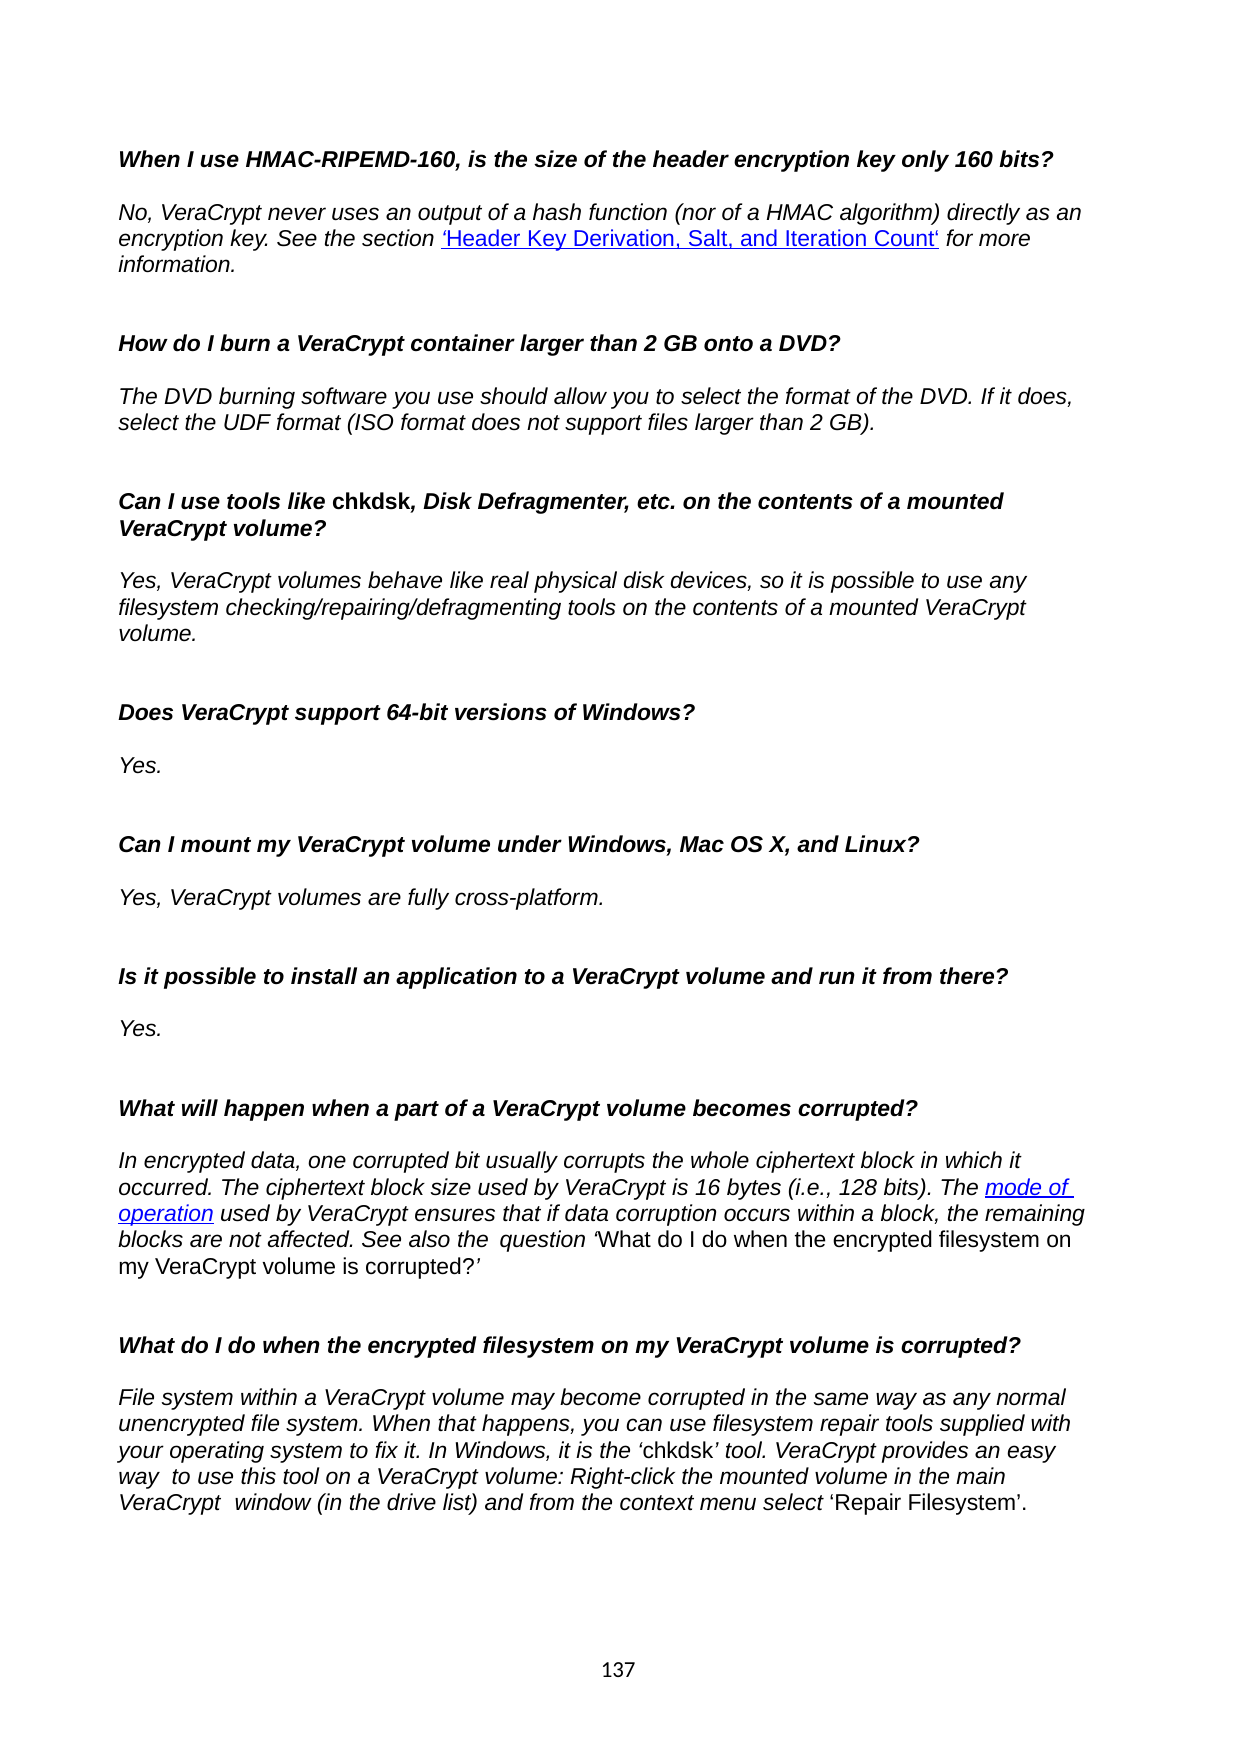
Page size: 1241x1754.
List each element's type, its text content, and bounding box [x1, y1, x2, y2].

subtitle Can I mount my VeraCrypt volume under Windows, Mac OS X, and Linux? [118, 831, 1130, 857]
text In encrypted data, one corrupted bit usually corrupts the whole ciphertext block in which it occurred. The ciphertext block size used by VeraCrypt is 16 bytes (i.e., 128 bits). The mode of operation used by VeraCrypt ensures that if data corruption occurs within a block, the remaining blocks are not affected. See also the question ‘What do I do when the encrypted filesystem on my VeraCrypt volume is corrupted?’ [118, 1147, 1086, 1279]
text No, VeraCrypt never uses an output of a hash function (nor of a HMAC algorithm) directly as an encryption key. See the section ‘Header Key Derivation, Salt, and Iteration Count‘ for more information. [118, 198, 1105, 277]
text Yes, VeraCrypt volumes are fully cross-platform. [118, 884, 1130, 910]
text Yes. [118, 752, 1130, 778]
subtitle What will happen when a part of a VeraCrypt volume becomes corrupted? [118, 1094, 1130, 1121]
subtitle Is it possible to install an application to a VeraCrypt volume and run it from there? [118, 963, 1130, 989]
subtitle When I use HMAC-RIPEMD-160, is the size of the header encryption key only 160 bits? [118, 146, 1130, 172]
text Yes. [118, 1015, 1130, 1042]
text File system within a VeraCrypt volume may become corrupted in the same way as any normal unencrypted file system. When that happens, you can use filesystem repair tools supplied with your operating system to fix it. In Windows, it is the ‘chkdsk’ tool. VeraCrypt provides an easy way to use this tool on a VeraCrypt volume: Right-click the mounted volume in the main VeraCrypt window (in the drive list) and from the context menu select ‘Repair Filesystem’. [118, 1384, 1097, 1515]
subtitle Does VeraCrypt support 64-bit versions of Windows? [118, 699, 1130, 726]
subtitle How do I burn a VeraCrypt container larger than 2 GB onto a DVD? [118, 330, 1130, 357]
text The DVD burning software you use should allow you to select the format of the DVD. If it does, select the UDF format (ISO format does not support files larger than 2 GB). [118, 383, 1109, 436]
text Yes, VeraCrypt volumes behave like real physical disk devices, so it is possible to use any filesystem checking/repairing/defragmenting tools on the contents of a mounted VeraCrypt volume. [118, 567, 1109, 646]
subtitle What do I do when the encrypted filesystem on my VeraCrypt volume is corrupted? [118, 1332, 1130, 1358]
subtitle Can I use tools like chkdsk, Disk Defragmenter, etc. on the contents of a mounted VeraCrypt volume? [118, 488, 1087, 541]
